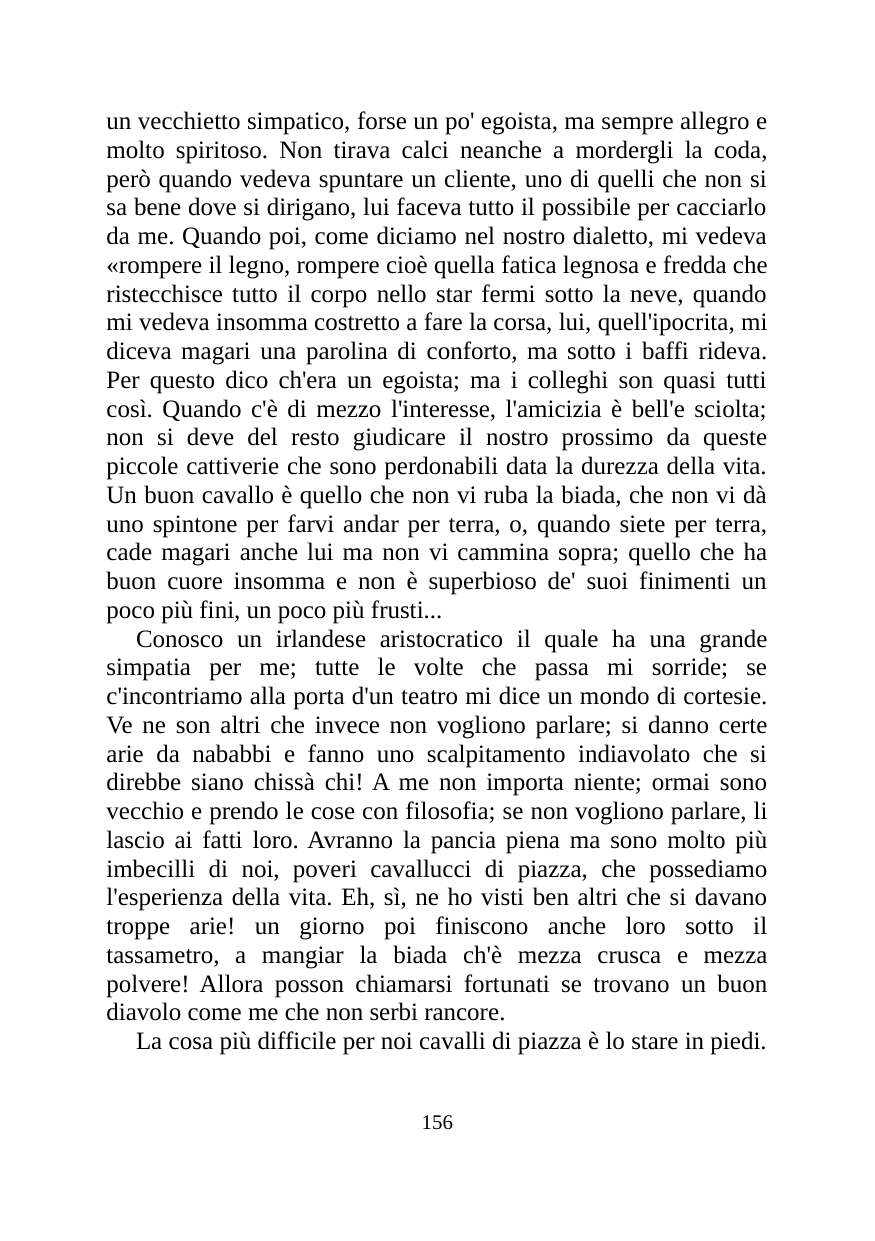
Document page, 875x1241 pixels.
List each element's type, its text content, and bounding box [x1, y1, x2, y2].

text La cosa più difficile per noi cavalli di piazza è lo stare in piedi. [106, 1026, 768, 1055]
text un vecchietto simpatico, forse un po' egoista, ma sempre allegro e molto spiritoso. Non tirava calci neanche a mordergli la coda, però quando vedeva spuntare un cliente, uno di quelli che non si sa bene dove si dirigano, lui faceva tutto il possibile per cacciarlo da me. Quando poi, come diciamo nel nostro dialetto, mi vedeva «rompere il legno, rompere cioè quella fatica legnosa e fredda che ristecchisce tutto il corpo nello star fermi sotto la neve, quando mi vedeva insomma costretto a fare la corsa, lui, quell'ipocrita, mi diceva magari una parolina di conforto, ma sotto i baffi rideva. Per questo dico ch'era un egoista; ma i colleghi son quasi tutti così. Quando c'è di mezzo l'interesse, l'amicizia è bell'e sciolta; non si deve del resto giudicare il nostro prossimo da queste piccole cattiverie che sono perdonabili data la durezza della vita. Un buon cavallo è quello che non vi ruba la biada, che non vi dà uno spintone per farvi andar per terra, o, quando siete per terra, cade magari anche lui ma non vi cammina sopra; quello che ha buon cuore insomma e non è superbioso de' suoi finimenti un poco più fini, un poco più frusti... [106, 106, 768, 624]
text Conosco un irlandese aristocratico il quale ha una grande simpatia per me; tutte le volte che passa mi sorride; se c'incontriamo alla porta d'un teatro mi dice un mondo di cortesie. Ve ne son altri che invece non vogliono parlare; si danno certe arie da nababbi e fanno uno scalpitamento indiavolato che si direbbe siano chissà chi! A me non importa niente; ormai sono vecchio e prendo le cose con filosofia; se non vogliono parlare, li lascio ai fatti loro. Avranno la pancia piena ma sono molto più imbecilli di noi, poveri cavallucci di piazza, che possediamo l'esperienza della vita. Eh, sì, ne ho visti ben altri che si davano troppe arie! un giorno poi finiscono anche loro sotto il tassametro, a mangiar la biada ch'è mezza crusca e mezza polvere! Allora posson chiamarsi fortunati se trovano un buon diavolo come me che non serbi rancore. [106, 624, 768, 1026]
